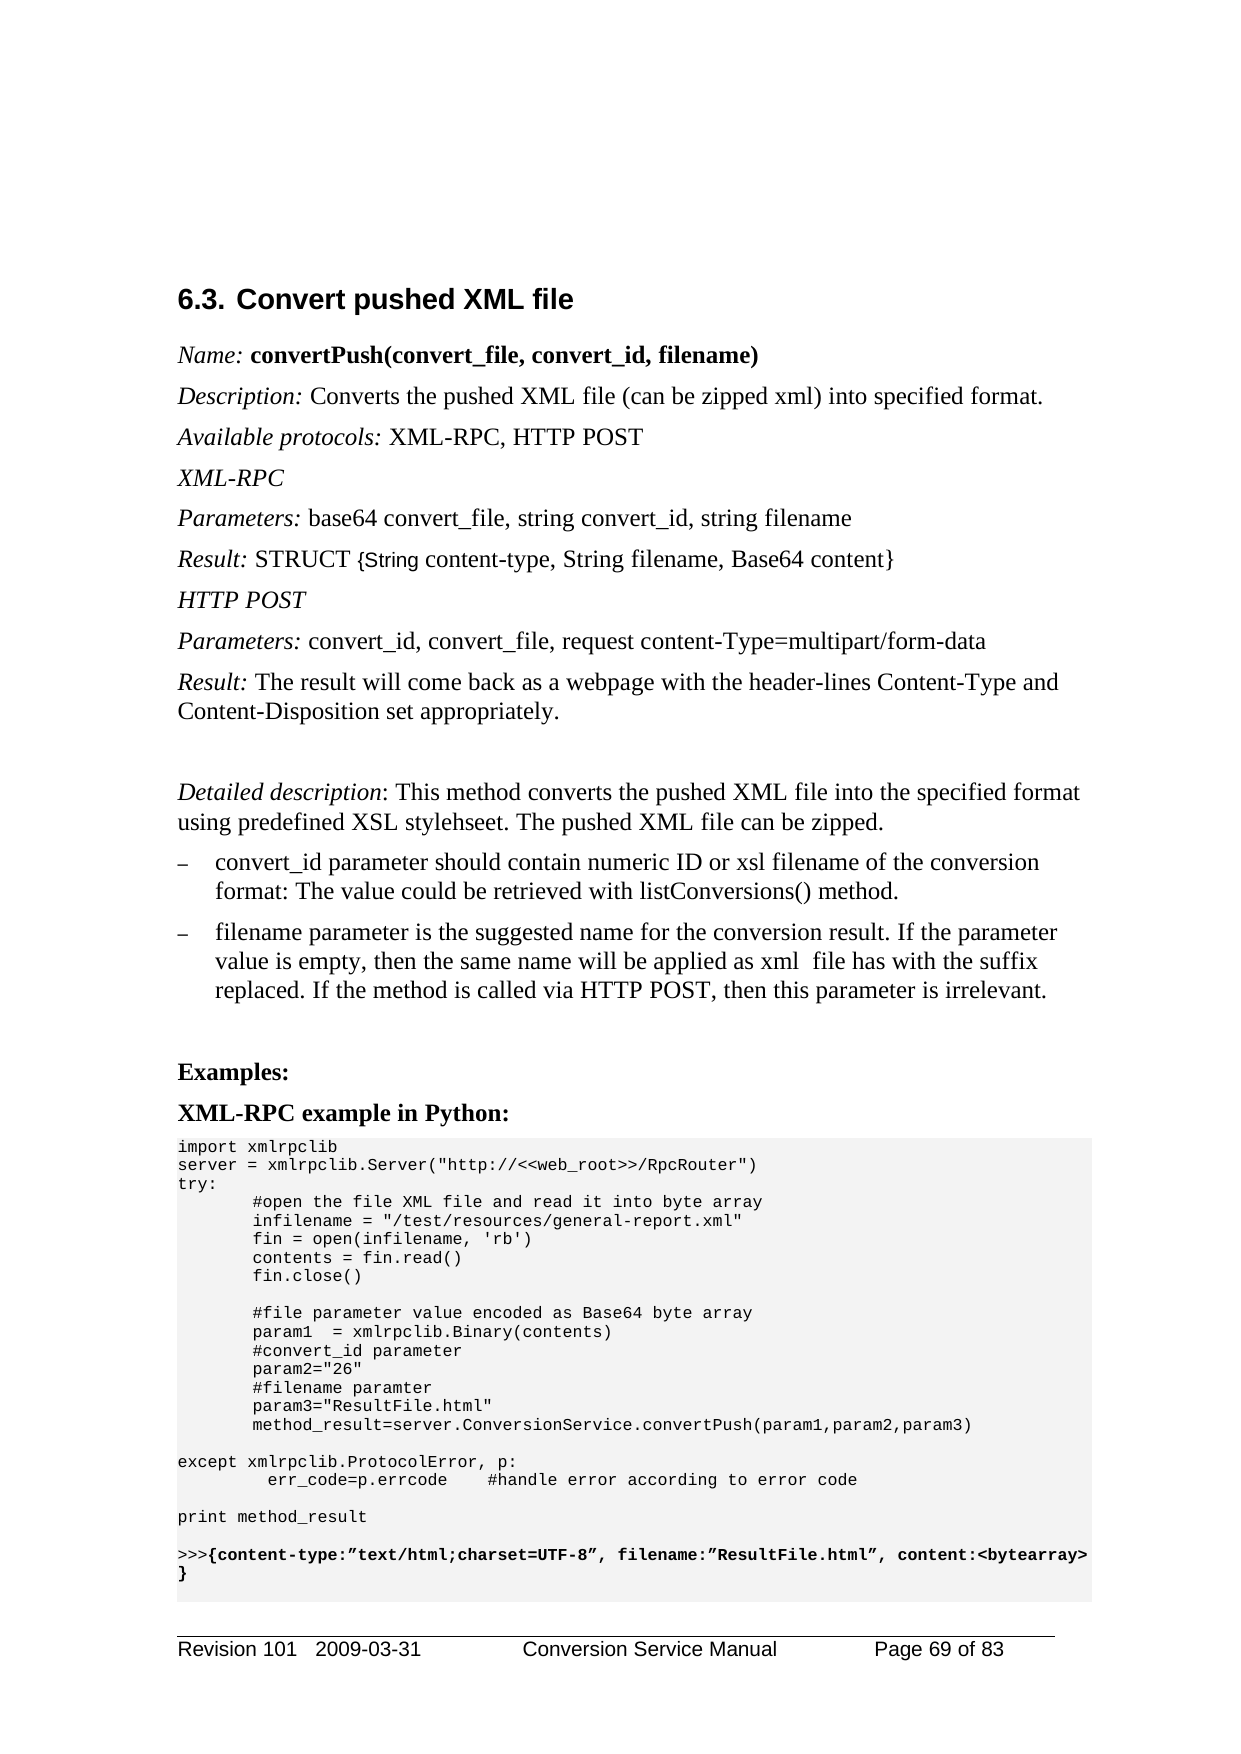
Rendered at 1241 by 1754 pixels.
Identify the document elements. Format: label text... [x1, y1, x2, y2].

list convert_id parameter should contain numeric ID or xsl filename of the conversion format: The value could be retrieved with listConversions() method. [177, 847, 1092, 905]
list filename parameter is the suggested name for the conversion result. If the parameter value is empty, then the same name will be applied as xml file has with the suffix replaced. If the method is called via HTTP POST, then this parameter is irrelevant. [177, 917, 1092, 1004]
list >>>{content-type:”text/html;charset=UTF-8”, filename:”ResultFile.html”, content:<bytearray> } [177, 1546, 1092, 1583]
subtitle Convert pushed XML file [177, 282, 1092, 315]
list #open the file XML file and read it into byte array [177, 1194, 1092, 1213]
text Name: convertPush(convert_file, convert_id, filename) [177, 340, 1092, 369]
list #convert_id parameter [177, 1342, 1092, 1361]
list import xmlrpclib [177, 1138, 1092, 1157]
text Description: Converts the pushed XML file (can be zipped xml) into specified format. [177, 381, 1092, 410]
text HTTP POST [177, 585, 1092, 614]
list method_result=server.ConversionService.convertPush(param1,param2,param3) [177, 1417, 1092, 1435]
text Detailed description: This method converts the pushed XML file into the specified format using predefined XSL stylehseet. The pushed XML file can be zipped. [177, 777, 1092, 835]
text Result: STRUCT {String content-type, String filename, Base64 content} [177, 544, 1092, 573]
list param2="26" [177, 1361, 1092, 1379]
list err_code=p.errcode #handle error according to error code [177, 1472, 1092, 1491]
list infilename = "/test/resources/general-report.xml" [177, 1213, 1092, 1231]
list server = xmlrpclib.Server("http://<<web_root>>/RpcRouter") [177, 1157, 1092, 1176]
list print method_result [177, 1509, 1092, 1528]
list #file parameter value encoded as Base64 byte array [177, 1305, 1092, 1324]
text Available protocols: XML-RPC, HTTP POST [177, 422, 1092, 451]
list param1 = xmlrpclib.Binary(contents) [177, 1324, 1092, 1342]
list try: [177, 1176, 1092, 1194]
list contents = fin.read() [177, 1250, 1092, 1268]
list fin.close() [177, 1268, 1092, 1287]
text XML-RPC [177, 462, 1092, 491]
text Result: The result will come back as a webpage with the header-lines Content-Type and Content-Disposition set appropriately. [177, 667, 1092, 725]
list #filename paramter [177, 1379, 1092, 1398]
list except xmlrpclib.ProtocolError, p: [177, 1454, 1092, 1472]
text Parameters: base64 convert_file, string convert_id, string filename [177, 503, 1092, 532]
text Parameters: convert_id, convert_file, request content-Type=multipart/form-data [177, 626, 1092, 655]
text XML-RPC example in Python: [177, 1098, 1092, 1127]
list fin = open(infilename, 'rb') [177, 1231, 1092, 1250]
list param3="ResultFile.html" [177, 1398, 1092, 1417]
text Examples: [177, 1057, 1092, 1086]
